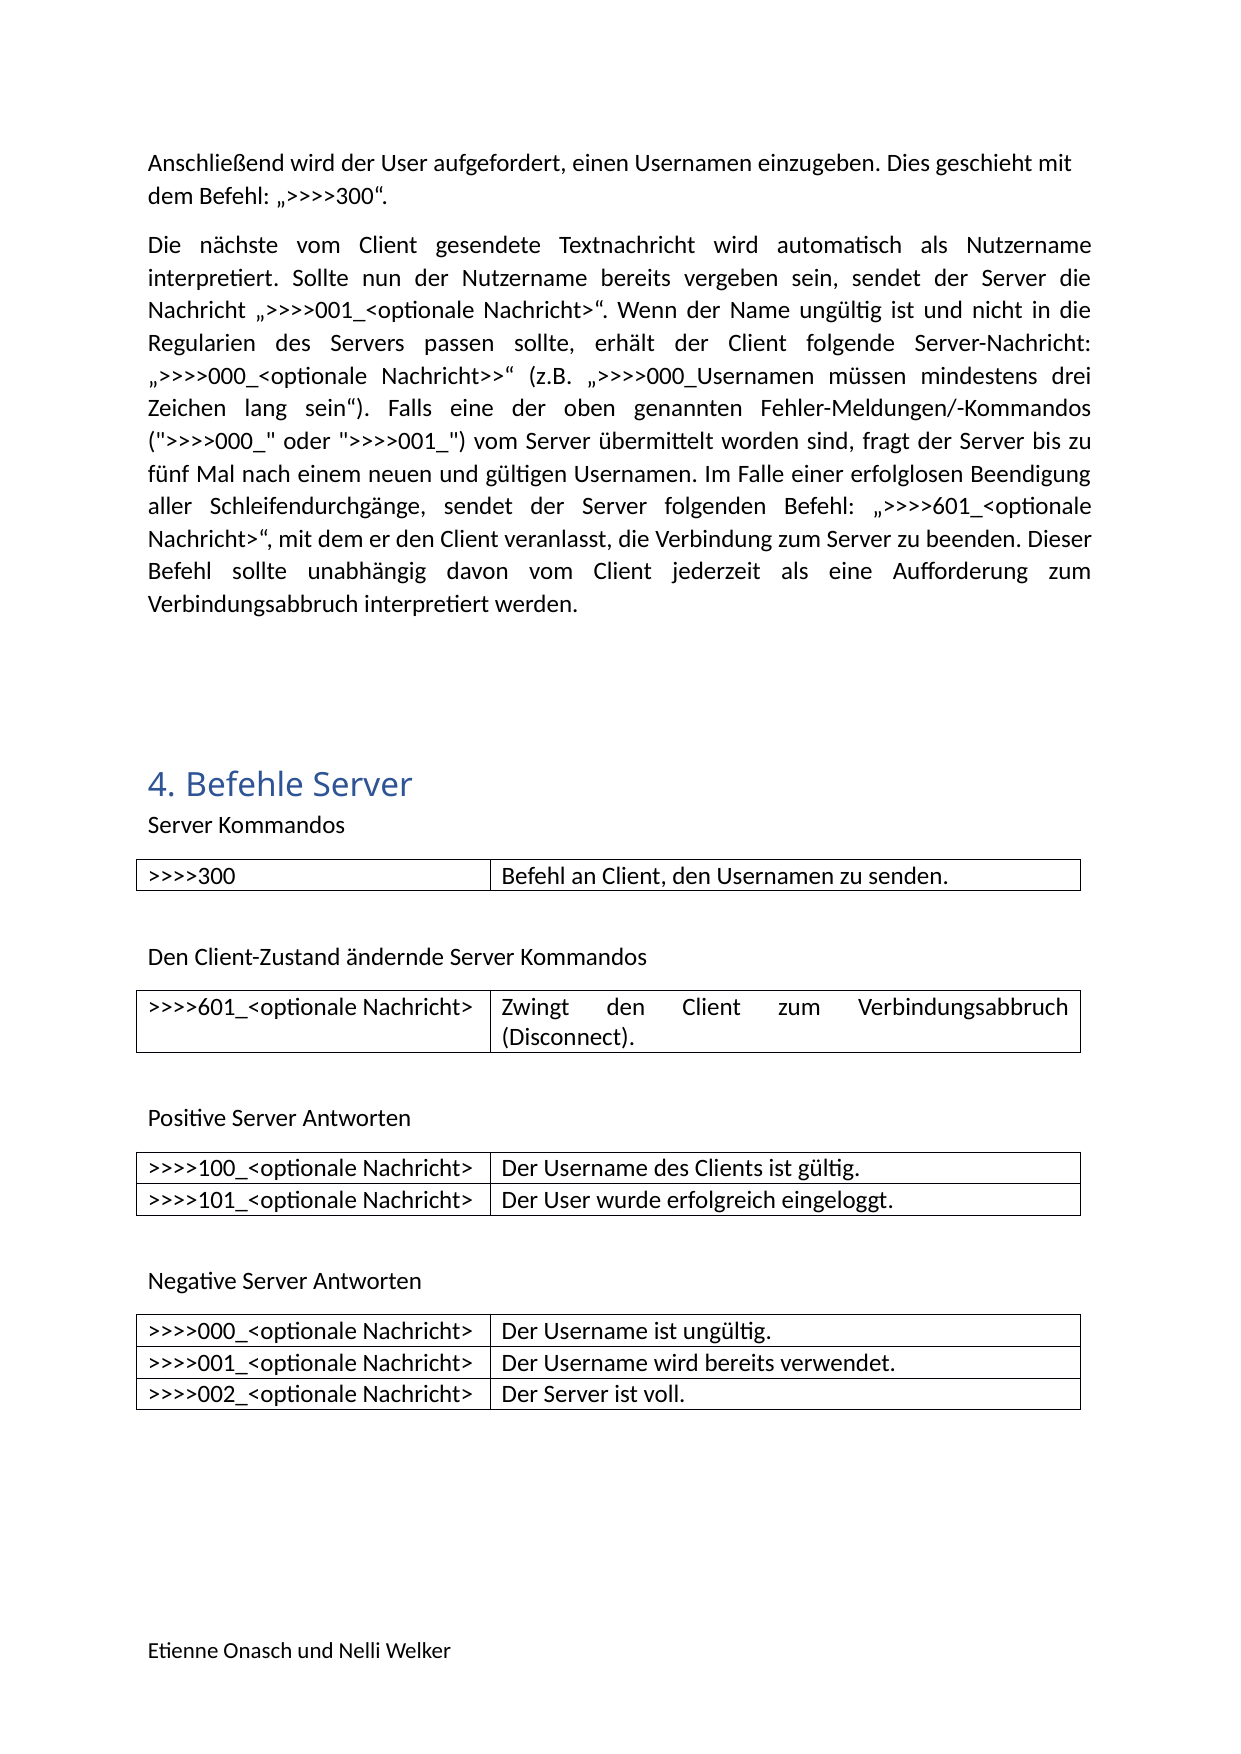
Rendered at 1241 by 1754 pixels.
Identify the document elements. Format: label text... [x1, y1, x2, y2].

table_header >>>>000_<optionale Nachricht> [137, 1315, 490, 1346]
table_header Der Username des Clients ist gültig. [491, 1153, 1080, 1183]
list Befehle Server [148, 761, 1093, 806]
table_cell >>>>001_<optionale Nachricht> [137, 1347, 490, 1377]
table_cell Der Username wird bereits verwendet. [491, 1347, 1080, 1377]
text Die nächste vom Client gesendete Textnachricht wird automatisch als Nutzername interpretiert. Sollte nun der Nutzername bereits vergeben sein, sendet der Server die Nachricht „>>>>001_<optionale Nachricht>“. Wenn der Name ungültig ist und nicht in die Regularien des Servers passen sollte, erhält der Client folgende Server-Nachricht: „>>>>000_<optionale Nachricht>>“ (z.B. „>>>>000_Usernamen müssen mindestens drei Zeichen lang sein“). Falls eine der oben genannten Fehler-Meldungen/-Kommandos (">>>>000_" oder ">>>>001_") vom Server übermittelt worden sind, fragt der Server bis zu fünf Mal nach einem neuen und gültigen Usernamen. Im Falle einer erfolglosen Beendigung aller Schleifendurchgänge, sendet der Server folgenden Befehl: „>>>>601_<optionale Nachricht>“, mit dem er den Client veranlasst, die Verbindung zum Server zu beenden. Dieser Befehl sollte unabhängig davon vom Client jederzeit als eine Aufforderung zum Verbindungsabbruch interpretiert werden. [148, 229, 1093, 619]
table_header Befehl an Client, den Usernamen zu senden. [491, 860, 1080, 890]
table_cell Der User wurde erfolgreich eingeloggt. [491, 1184, 1080, 1215]
table_cell Der Server ist voll. [491, 1379, 1080, 1409]
table_header >>>>300 [137, 860, 490, 890]
table_header Zwingt den Client zum Verbindungsabbruch (Disconnect). [491, 991, 1080, 1052]
table_cell >>>>101_<optionale Nachricht> [137, 1184, 490, 1215]
text Anschließend wird der User aufgefordert, einen Usernamen einzugeben. Dies geschieht mit dem Befehl: „>>>>300“. [148, 148, 1093, 211]
text Negative Server Antworten [148, 1265, 1093, 1296]
table_header >>>>100_<optionale Nachricht> [137, 1153, 490, 1183]
table_cell >>>>002_<optionale Nachricht> [137, 1379, 490, 1409]
table_header Der Username ist ungültig. [491, 1315, 1080, 1346]
text Positive Server Antworten [148, 1102, 1093, 1133]
table_header >>>>601_<optionale Nachricht> [137, 991, 490, 1052]
text Den Client-Zustand ändernde Server Kommandos [148, 941, 1093, 971]
text Server Kommandos [148, 809, 1093, 840]
